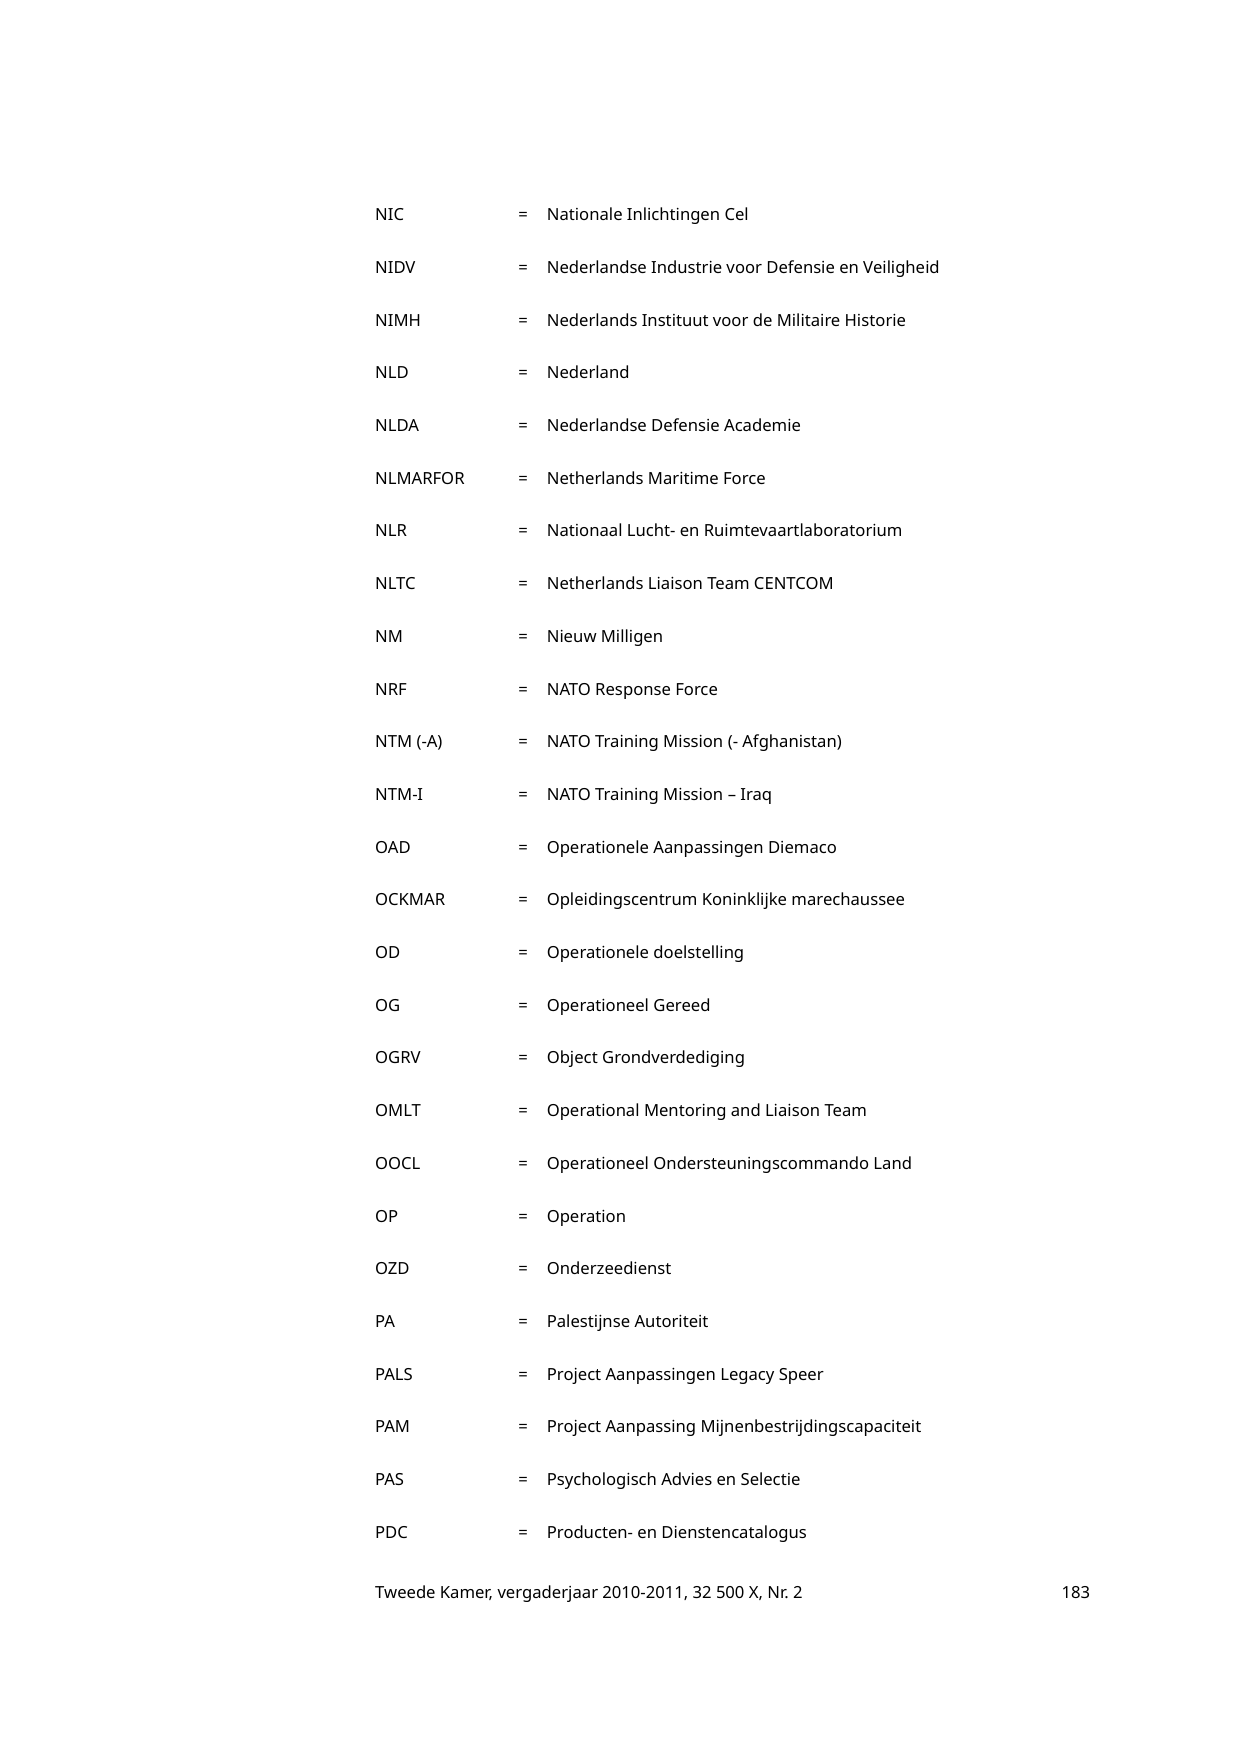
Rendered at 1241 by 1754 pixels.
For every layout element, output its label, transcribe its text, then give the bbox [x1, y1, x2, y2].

table_cell = [518, 466, 547, 519]
table_cell PA [375, 1310, 518, 1362]
table_cell NATO Response Force [547, 677, 1090, 730]
table_cell = [518, 1520, 547, 1543]
table_cell NLMARFOR [375, 466, 518, 519]
table_cell OGRV [375, 1046, 518, 1099]
table_cell NIDV [375, 255, 518, 308]
table_cell = [518, 783, 547, 835]
table_cell PAM [375, 1415, 518, 1468]
table_cell OAD [375, 835, 518, 888]
table_cell NIMH [375, 308, 518, 361]
table_cell NLDA [375, 414, 518, 466]
table_cell Project Aanpassingen Legacy Speer [547, 1362, 1090, 1415]
table_cell OOCL [375, 1151, 518, 1204]
table_cell Onderzeedienst [547, 1257, 1090, 1309]
table_cell [518, 150, 547, 203]
table_cell Opleidingscentrum Koninklijke marechaussee [547, 888, 1090, 941]
table_cell = [518, 203, 547, 255]
table_cell Operationeel Ondersteuningscommando Land [547, 1151, 1090, 1204]
table_cell OD [375, 941, 518, 993]
table_cell Nederlandse Defensie Academie [547, 414, 1090, 466]
table_cell = [518, 677, 547, 730]
table_cell Palestijnse Autoriteit [547, 1310, 1090, 1362]
table_cell Object Grondverdediging [547, 1046, 1090, 1099]
table_cell OMLT [375, 1099, 518, 1151]
table_cell OCKMAR [375, 888, 518, 941]
table_cell Operationeel Gereed [547, 993, 1090, 1046]
table_cell = [518, 888, 547, 941]
table_cell = [518, 1362, 547, 1415]
table_cell = [518, 993, 547, 1046]
table_cell = [518, 1310, 547, 1362]
table_cell PAS [375, 1468, 518, 1520]
table_cell = [518, 308, 547, 361]
table_cell Nieuw Milligen [547, 624, 1090, 677]
table_cell PALS [375, 1362, 518, 1415]
table_cell = [518, 1046, 547, 1099]
table_cell NTM (-A) [375, 730, 518, 782]
table_cell Nederland [547, 361, 1090, 413]
table_cell = [518, 414, 547, 466]
table_cell = [518, 1099, 547, 1151]
table_cell NTM-I [375, 783, 518, 835]
table_cell = [518, 1151, 547, 1204]
table_cell Operation [547, 1204, 1090, 1257]
table_cell NATO Training Mission (- Afghanistan) [547, 730, 1090, 782]
table_cell Nederlands Instituut voor de Militaire Historie [547, 308, 1090, 361]
table_cell OG [375, 993, 518, 1046]
table_cell Producten- en Dienstencatalogus [547, 1520, 1090, 1543]
table_cell Netherlands Maritime Force [547, 466, 1090, 519]
table_cell Psychologisch Advies en Selectie [547, 1468, 1090, 1520]
table_cell = [518, 1468, 547, 1520]
table_cell = [518, 1204, 547, 1257]
table_cell Nationale Inlichtingen Cel [547, 203, 1090, 255]
table_cell Project Aanpassing Mijnenbestrijdingscapaciteit [547, 1415, 1090, 1468]
table_cell = [518, 519, 547, 572]
table_cell = [518, 1415, 547, 1468]
table_cell Operationele doelstelling [547, 941, 1090, 993]
table_cell NIC [375, 203, 518, 255]
table_cell Operational Mentoring and Liaison Team [547, 1099, 1090, 1151]
table_cell [375, 150, 518, 203]
table_cell = [518, 624, 547, 677]
table_cell OP [375, 1204, 518, 1257]
table_cell NATO Training Mission – Iraq [547, 783, 1090, 835]
table_cell NLR [375, 519, 518, 572]
table_cell = [518, 730, 547, 782]
table_cell NM [375, 624, 518, 677]
table_cell [547, 150, 1090, 203]
table_cell = [518, 361, 547, 413]
table_cell = [518, 255, 547, 308]
table_cell OZD [375, 1257, 518, 1309]
table_cell PDC [375, 1520, 518, 1543]
table_cell NLTC [375, 572, 518, 624]
table_cell Operationele Aanpassingen Diemaco [547, 835, 1090, 888]
table_cell NLD [375, 361, 518, 413]
table_cell NRF [375, 677, 518, 730]
table_cell = [518, 835, 547, 888]
table_cell = [518, 1257, 547, 1309]
table_cell Netherlands Liaison Team CENTCOM [547, 572, 1090, 624]
table_cell Nederlandse Industrie voor Defensie en Veiligheid [547, 255, 1090, 308]
table_cell = [518, 572, 547, 624]
table_cell = [518, 941, 547, 993]
table_cell Nationaal Lucht- en Ruimtevaartlaboratorium [547, 519, 1090, 572]
